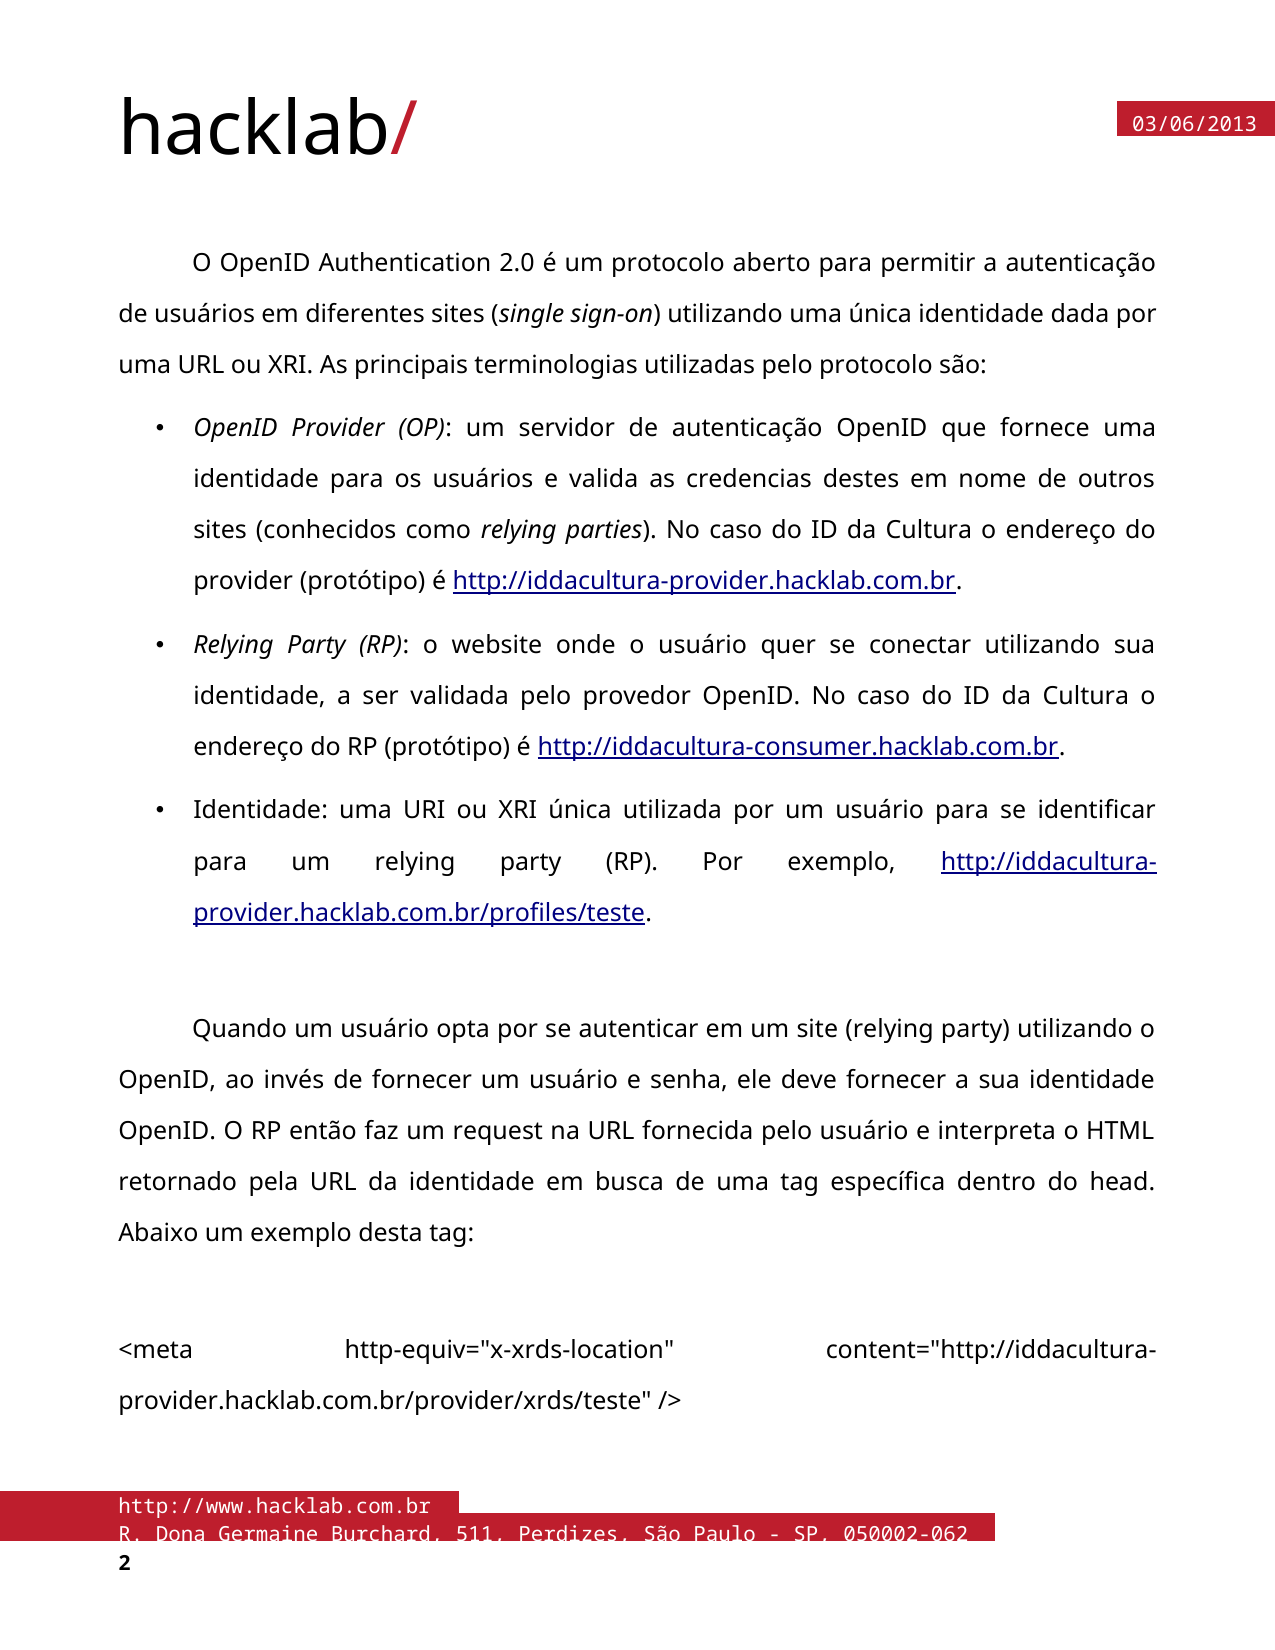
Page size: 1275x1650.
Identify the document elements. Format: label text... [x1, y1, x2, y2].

list Identidade: uma URI ou XRI única utilizada por um usuário para se identificar para um relying party (RP). Por exemplo, http://iddacultura-provider.hacklab.com.br/profiles/teste. [156, 792, 1157, 928]
text O OpenID Authentication 2.0 é um protocolo aberto para permitir a autenticação de usuários em diferentes sites (single sign-on) utilizando uma única identidade dada por uma URL ou XRI. As principais terminologias utilizadas pelo protocolo são: [118, 244, 1157, 380]
list OpenID Provider (OP): um servidor de autenticação OpenID que fornece uma identidade para os usuários e valida as credencias destes em nome de outros sites (conhecidos como relying parties). No caso do ID da Cultura o endereço do provider (protótipo) é http://iddacultura-provider.hacklab.com.br. [156, 410, 1157, 597]
text <meta http-equiv="x-xrds-location" content="http://iddacultura-provider.hacklab.com.br/provider/xrds/teste" /> [118, 1332, 1157, 1417]
list Relying Party (RP): o website onde o usuário quer se conectar utilizando sua identidade, a ser validada pelo provedor OpenID. No caso do ID da Cultura o endereço do RP (protótipo) é http://iddacultura-consumer.hacklab.com.br. [156, 626, 1157, 763]
text Quando um usuário opta por se autenticar em um site (relying party) utilizando o OpenID, ao invés de fornecer um usuário e senha, ele deve fornecer a sua identidade OpenID. O RP então faz um request na URL fornecida pelo usuário e interpreta o HTML retornado pela URL da identidade em busca de uma tag específica dentro do head. Abaixo um exemplo desta tag: [118, 1011, 1157, 1249]
